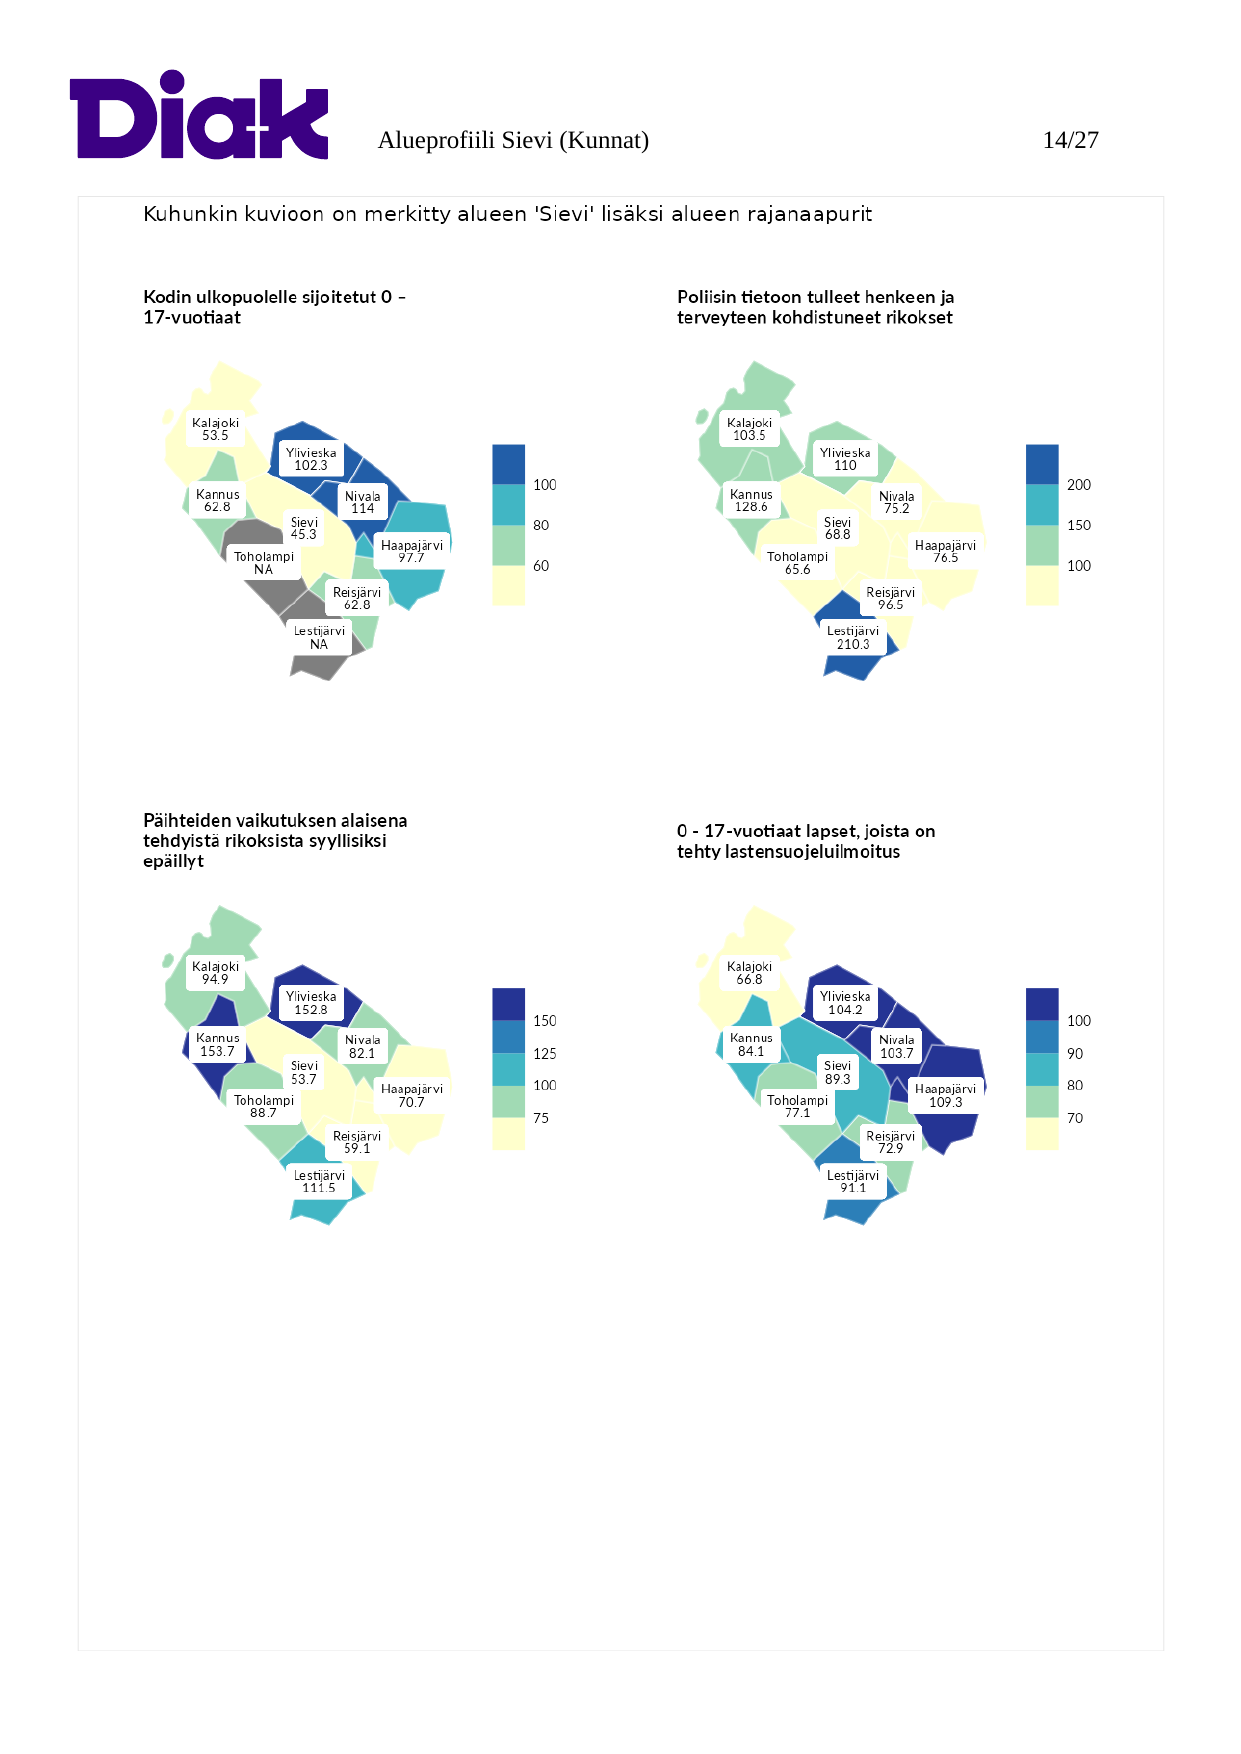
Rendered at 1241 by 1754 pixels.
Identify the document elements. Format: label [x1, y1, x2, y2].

picture [61, 196, 1179, 1651]
